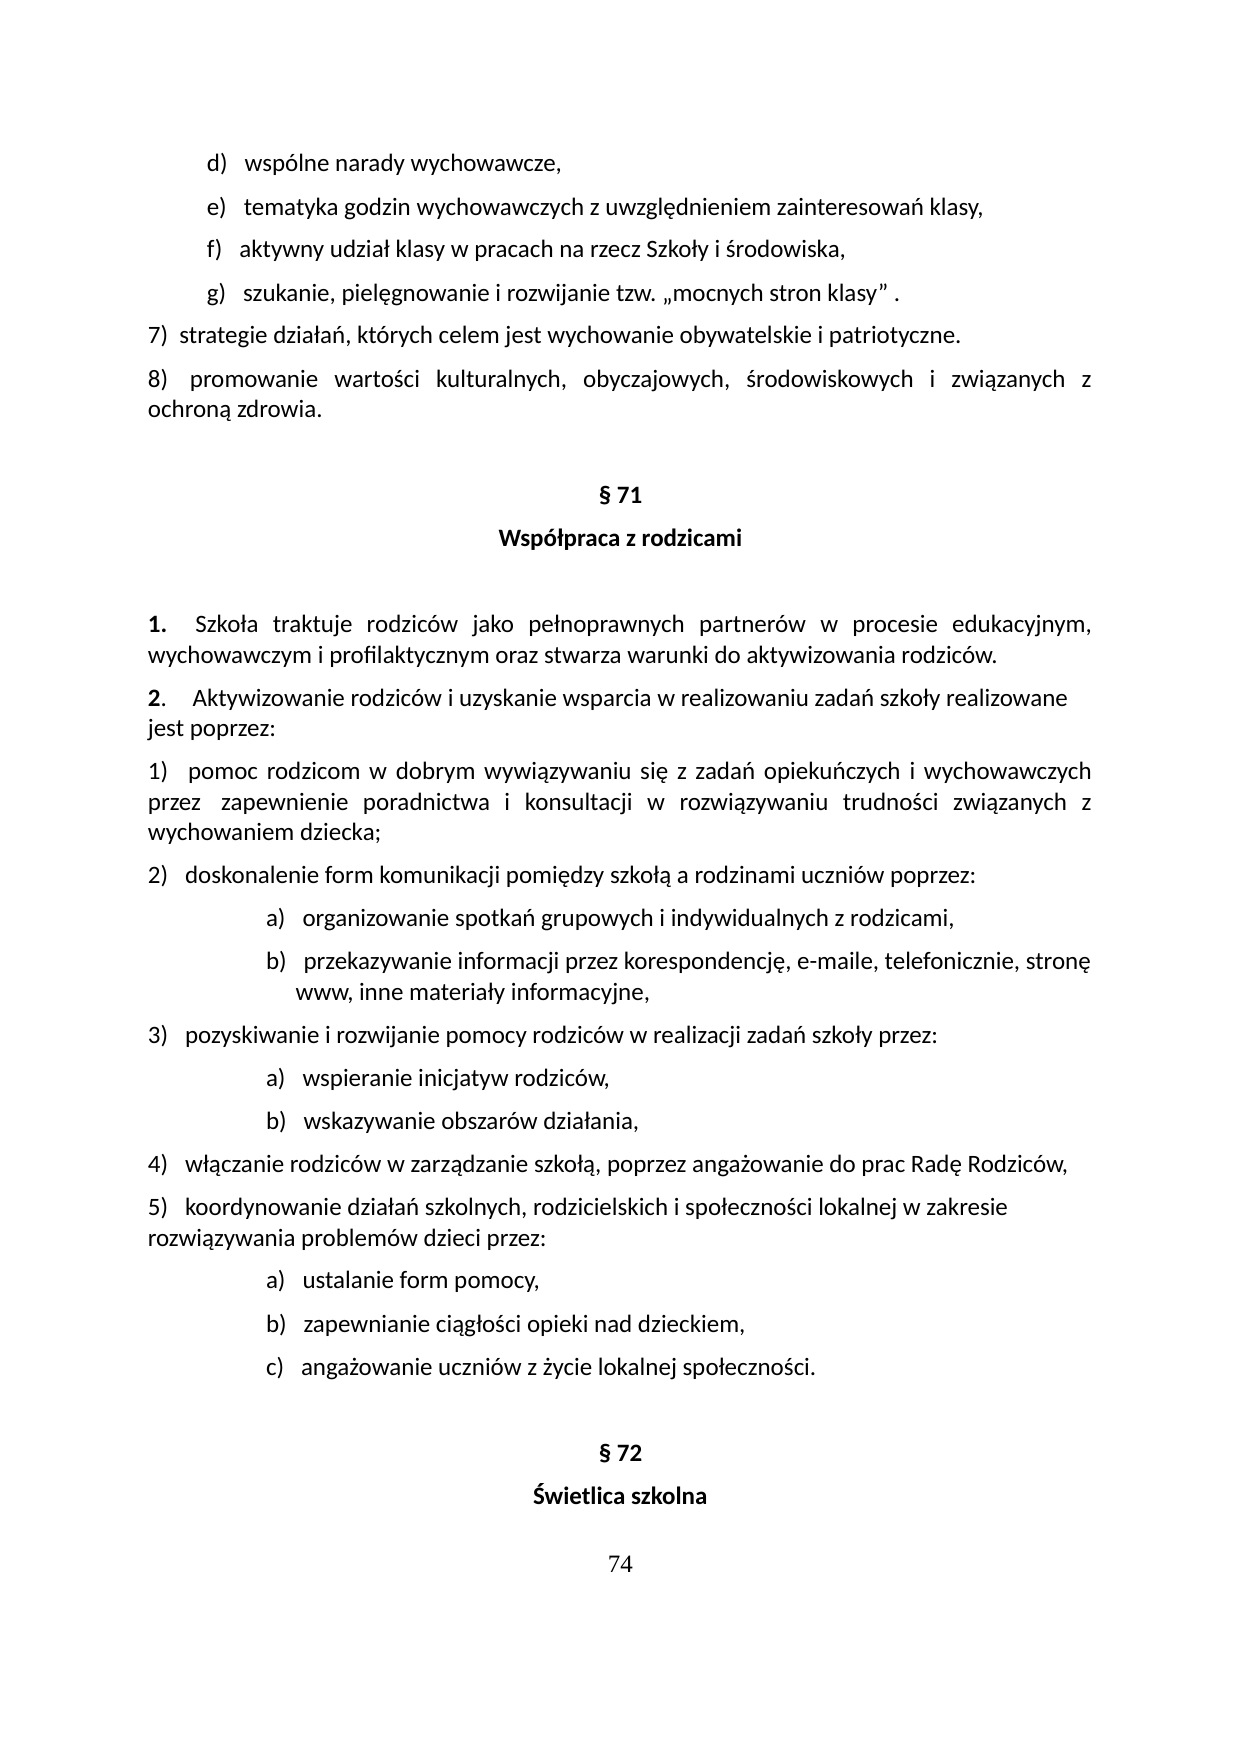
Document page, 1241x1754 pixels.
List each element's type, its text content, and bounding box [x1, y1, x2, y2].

text 1) pomoc rodzicom w dobrym wywiązywaniu się z zadań opiekuńczych i wychowawczych przez zapewnienie poradnictwa i konsultacji w rozwiązywaniu trudności związanych z wychowaniem dziecka; [148, 755, 1093, 847]
text e) tematyka godzin wychowawczych z uwzględnieniem zainteresowań klasy, [148, 191, 1093, 221]
text 8) promowanie wartości kulturalnych, obyczajowych, środowiskowych i związanych z ochroną zdrowia. [148, 363, 1093, 424]
text 5) koordynowanie działań szkolnych, rodzicielskich i społeczności lokalnej w zakresie rozwiązywania problemów dzieci przez: [148, 1191, 1093, 1252]
text 1. Szkoła traktuje rodziców jako pełnoprawnych partnerów w procesie edukacyjnym, wychowawczym i profilaktycznym oraz stwarza warunki do aktywizowania rodziców. [148, 608, 1093, 669]
text b) zapewnianie ciągłości opieki nad dzieckiem, [266, 1308, 1093, 1338]
text a) ustalanie form pomocy, [148, 1265, 1093, 1295]
text d) wspólne narady wychowawcze, [148, 148, 1093, 178]
text a) wspieranie inicjatyw rodziców, [266, 1062, 1093, 1093]
text f) aktywny udział klasy w pracach na rzecz Szkoły i środowiska, [148, 234, 1093, 264]
text Współpraca z rodzicami [148, 522, 1093, 553]
text § 71 [148, 479, 1093, 510]
text 3) pozyskiwanie i rozwijanie pomocy rodziców w realizacji zadań szkoły przez: [148, 1019, 1093, 1049]
text b) wskazywanie obszarów działania, [266, 1105, 1093, 1136]
text 2. Aktywizowanie rodziców i uzyskanie wsparcia w realizowaniu zadań szkoły realizowane jest poprzez: [148, 682, 1093, 743]
text 2) doskonalenie form komunikacji pomiędzy szkołą a rodzinami uczniów poprzez: [148, 859, 1093, 890]
text § 72 [148, 1437, 1093, 1467]
text 7) strategie działań, których celem jest wychowanie obywatelskie i patriotyczne. [148, 320, 1093, 350]
text Świetlica szkolna [148, 1480, 1093, 1510]
text a) organizowanie spotkań grupowych i indywidualnych z rodzicami, [266, 902, 1093, 933]
text b) przekazywanie informacji przez korespondencję, e-maile, telefonicznie, stronę www, inne materiały informacyjne, [266, 946, 1093, 1007]
text 4) włączanie rodziców w zarządzanie szkołą, poprzez angażowanie do prac Radę Rodziców, [148, 1148, 1093, 1179]
text g) szukanie, pielęgnowanie i rozwijanie tzw. „mocnych stron klasy” . [148, 277, 1093, 307]
text c) angażowanie uczniów z życie lokalnej społeczności. [266, 1351, 1093, 1381]
